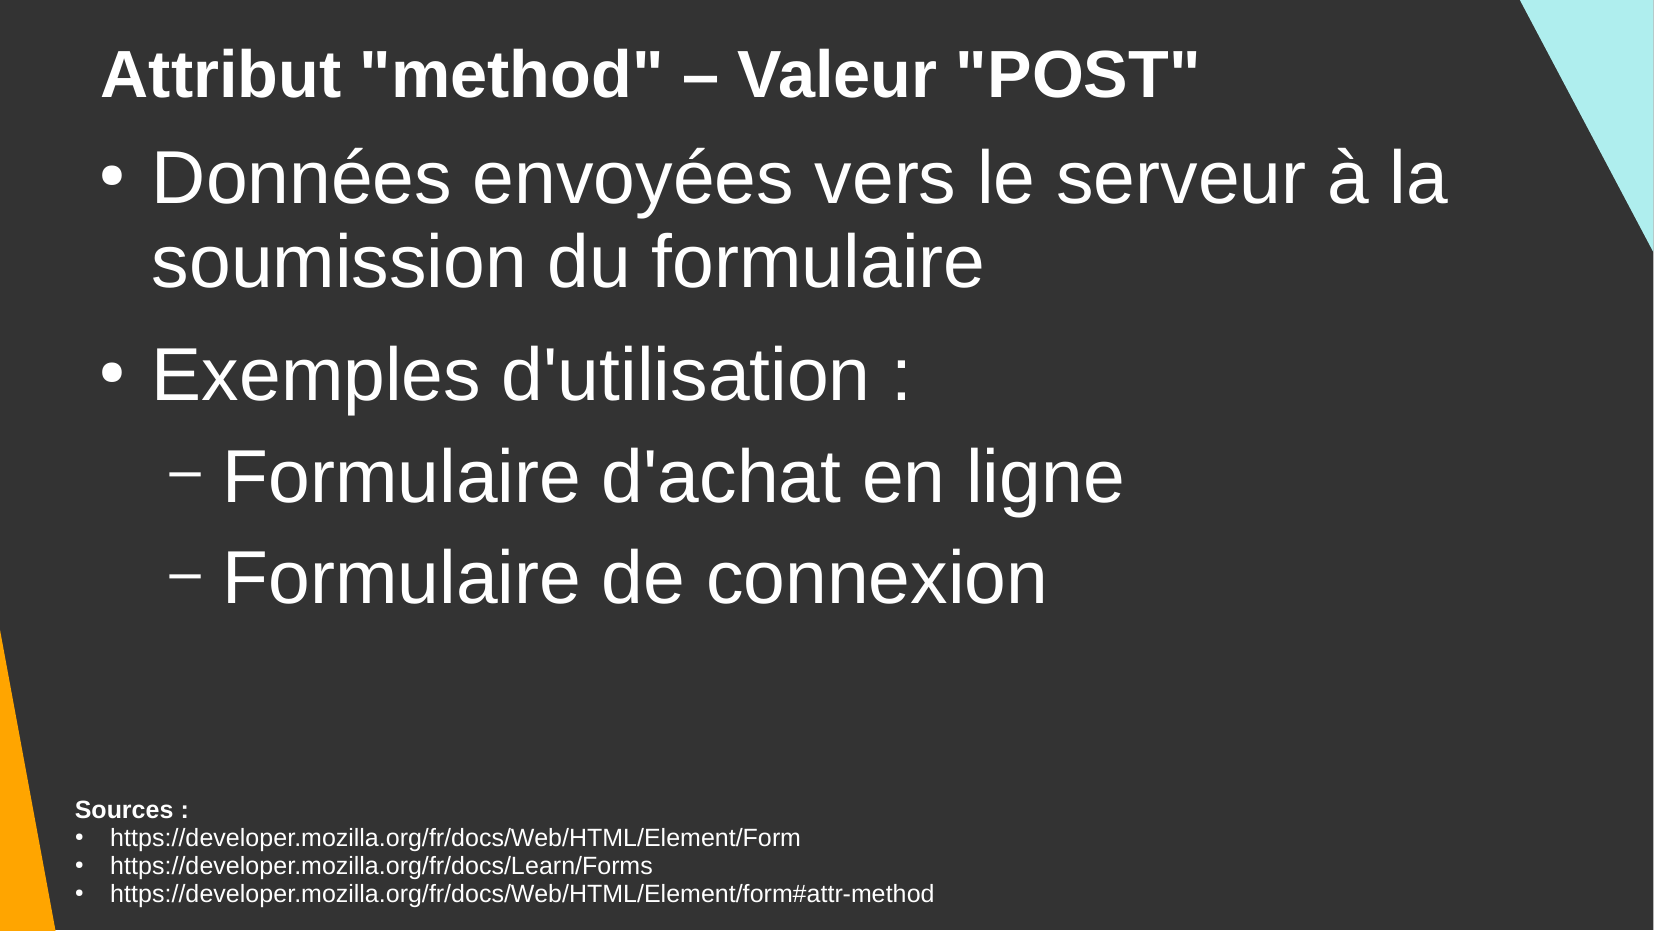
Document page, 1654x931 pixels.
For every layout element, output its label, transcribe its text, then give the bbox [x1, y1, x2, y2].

list Données envoyées vers le serveur à la soumission du formulaire Exemples d'utilisation : Formulaire d'achat en ligne Formulaire de connexion [80, 135, 1605, 709]
text_box [1519, 0, 1654, 254]
text_box Sources : https://developer.mozilla.org/fr/docs/Web/HTML/Element/Form https://developer.mozilla.org/fr/docs/Learn/Forms https://developer.mozilla.org/fr/docs/Web/HTML/Element/form#attr-method [60, 788, 1546, 916]
text_box [0, 629, 56, 931]
title Attribut "method" – Valeur "POST" [82, 37, 1571, 114]
